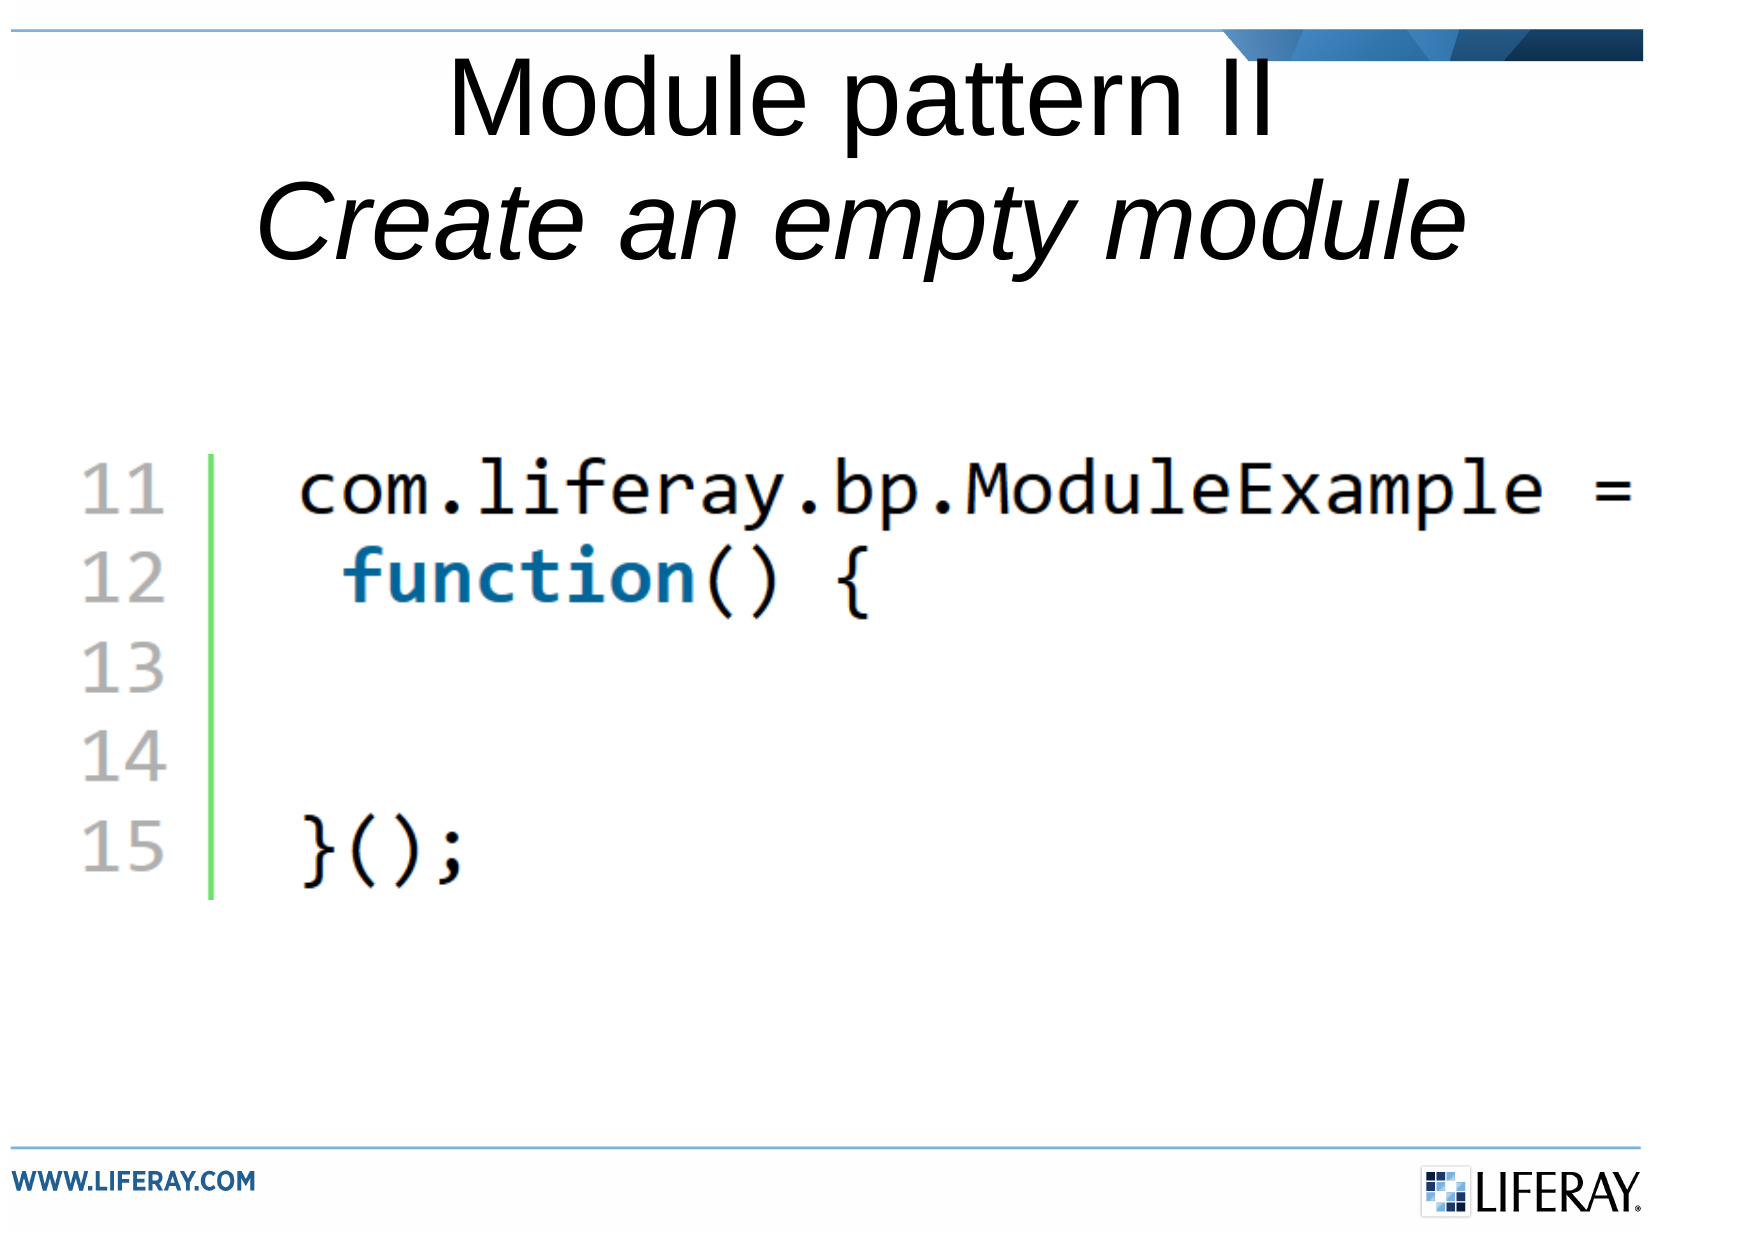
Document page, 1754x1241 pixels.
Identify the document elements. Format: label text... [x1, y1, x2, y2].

picture [9, 1124, 1642, 1234]
picture [45, 454, 1651, 901]
title Module pattern II Create an empty module [75, 34, 1651, 284]
picture [11, 0, 1644, 84]
